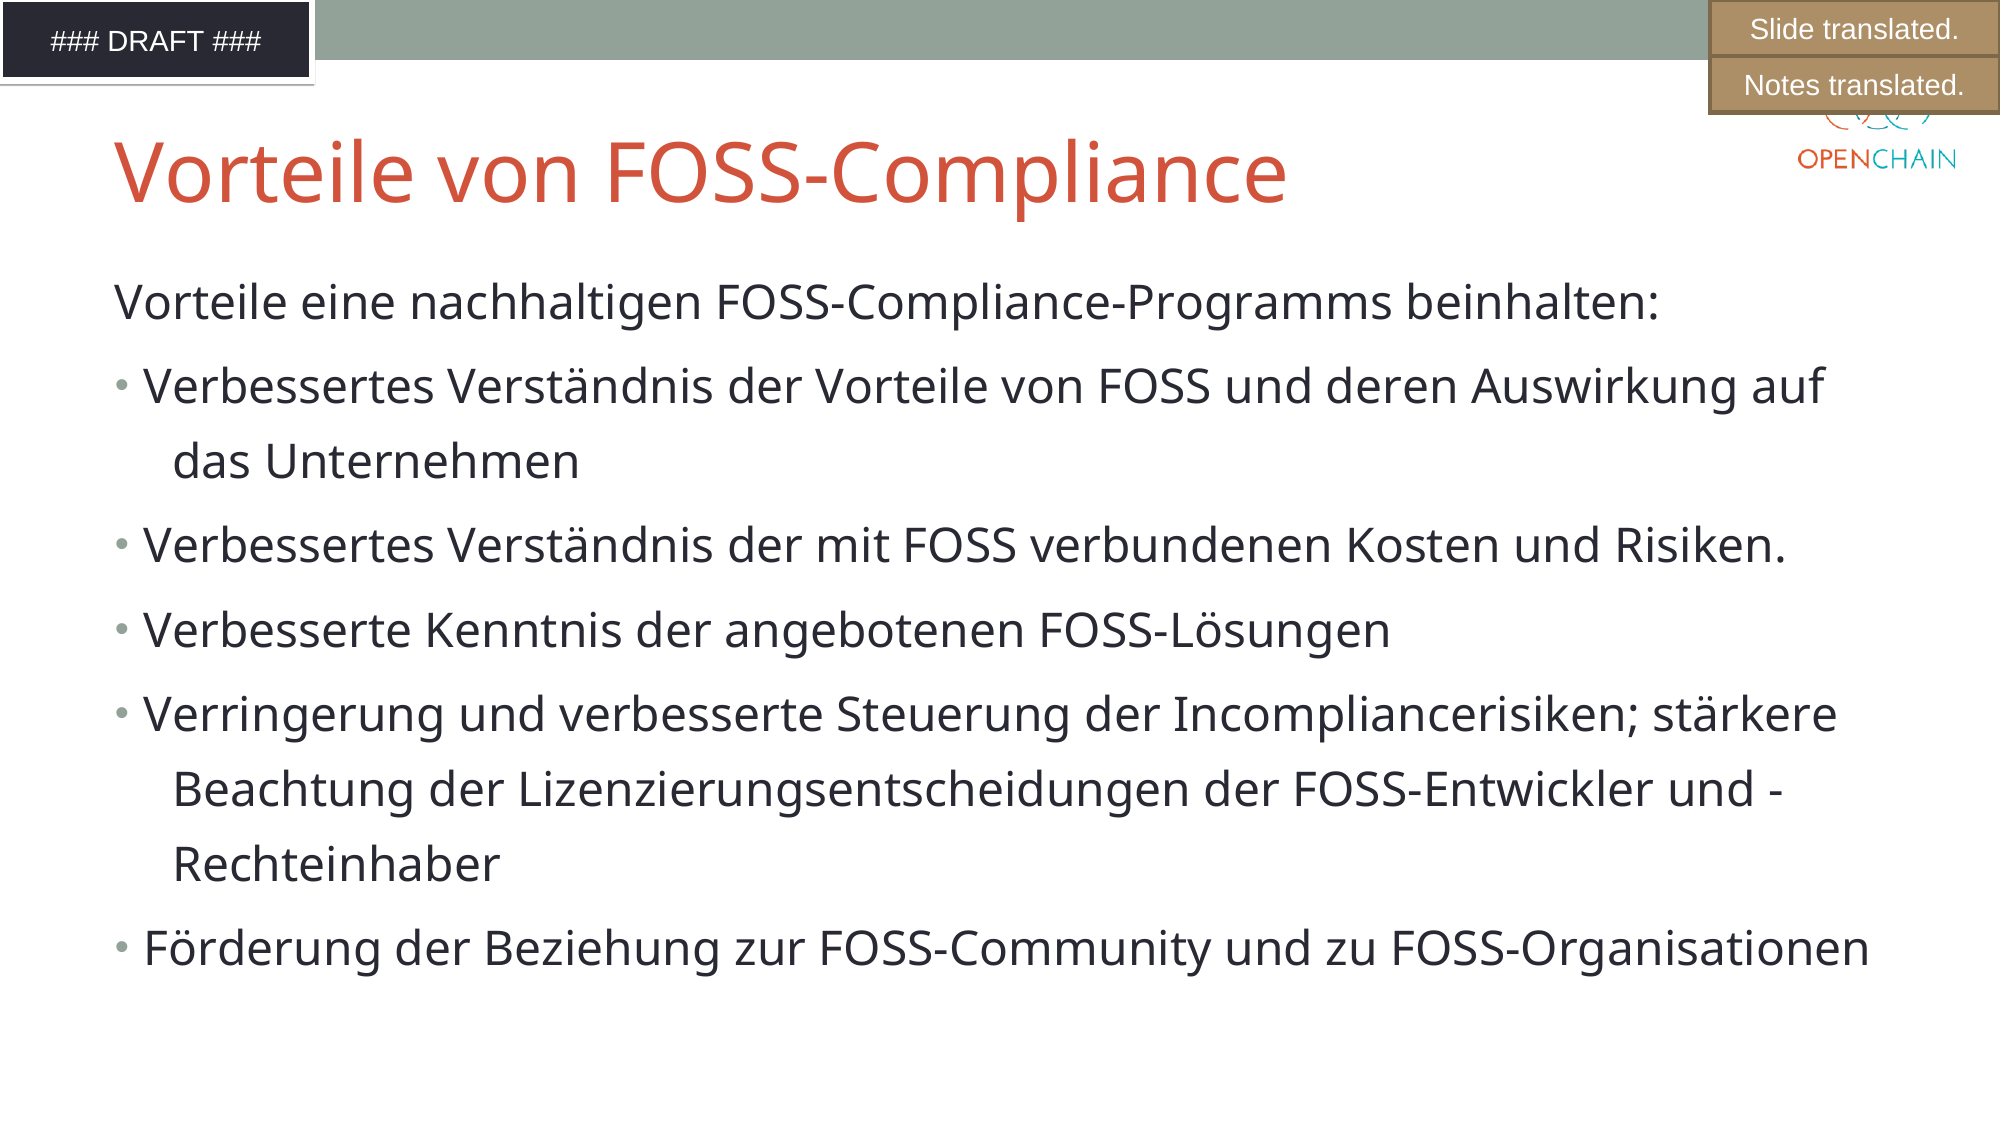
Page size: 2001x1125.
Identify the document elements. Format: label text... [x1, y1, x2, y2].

text_box Notes translated. [1710, 56, 2000, 113]
text_box Slide translated. [1710, 0, 2000, 56]
list Vorteile eine nachhaltigen FOSS-Compliance-Programms beinhalten: Verbessertes Verständnis der Vorteile von FOSS und deren Auswirkung auf das Unternehmen Verbessertes Verständnis der mit FOSS verbundenen Kosten und Risiken. Verbesserte Kenntnis der angebotenen FOSS-Lösungen Verringerung und verbesserte Steuerung der Incompliancerisiken; stärkere Beachtung der Lizenzierungsentscheidungen der FOSS-Entwickler und -Rechteinhaber Förderung der Beziehung zur FOSS-Community und zu FOSS-Organisationen [99, 263, 1900, 1064]
title Vorteile von FOSS-Compliance [99, 87, 1900, 251]
